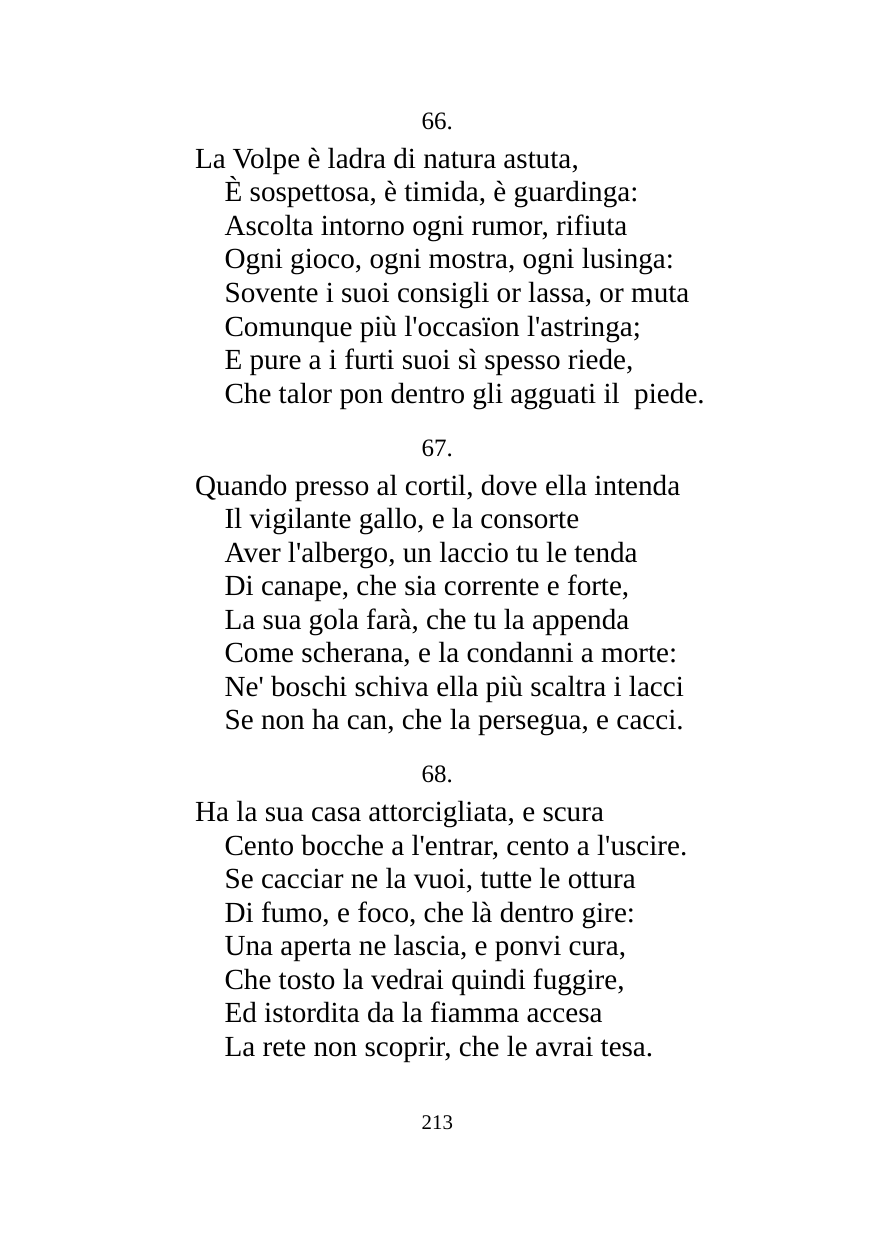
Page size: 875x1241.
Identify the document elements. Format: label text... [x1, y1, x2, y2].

text 68. [106, 759, 768, 788]
text La sua gola farà, che tu la appenda [224, 602, 768, 635]
text Come scherana, e la condanni a morte: [224, 635, 768, 669]
text E pure a i furti suoi sì spesso riede, [224, 342, 768, 376]
text Comunque più l'occasïon l'astringa; [224, 309, 768, 342]
text La Volpe è ladra di natura astuta, [195, 141, 768, 174]
text Che tosto la vedrai quindi fuggire, [224, 962, 768, 996]
text Che talor pon dentro gli agguati il piede. [224, 376, 768, 409]
text Se cacciar ne la vuoi, tutte le ottura [224, 861, 768, 895]
text Ne' boschi schiva ella più scaltra i lacci [224, 669, 768, 702]
text Ascolta intorno ogni rumor, rifiuta [224, 208, 768, 242]
text Il vigilante gallo, e la consorte [224, 501, 768, 535]
text Ha la sua casa attorcigliata, e scura [195, 794, 768, 828]
text Di fumo, e foco, che là dentro gire: [224, 895, 768, 928]
text Ed istordita da la fiamma accesa [224, 996, 768, 1029]
text 67. [106, 433, 768, 462]
text Ogni gioco, ogni mostra, ogni lusinga: [224, 242, 768, 275]
text 66. [106, 106, 768, 135]
text Cento bocche a l'entrar, cento a l'uscire. [224, 828, 768, 861]
text Quando presso al cortil, dove ella intenda [195, 468, 768, 501]
text Se non ha can, che la persegua, e cacci. [224, 702, 768, 736]
text Aver l'albergo, un laccio tu le tenda [224, 535, 768, 568]
text La rete non scoprir, che le avrai tesa. [224, 1029, 768, 1063]
text Una aperta ne lascia, e ponvi cura, [224, 928, 768, 962]
text Sovente i suoi consigli or lassa, or muta [224, 275, 768, 309]
text È sospettosa, è timida, è guardinga: [224, 174, 768, 208]
text Di canape, che sia corrente e forte, [224, 568, 768, 602]
